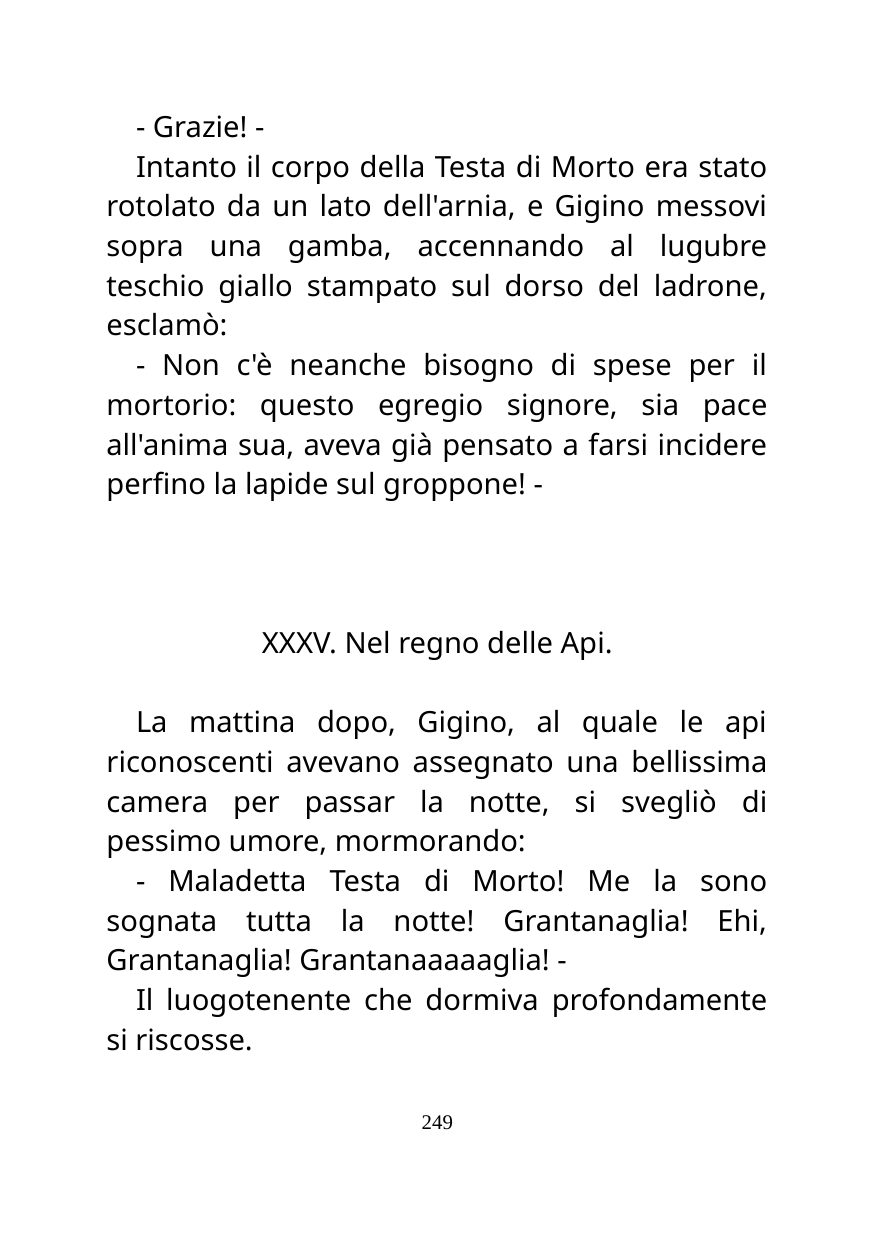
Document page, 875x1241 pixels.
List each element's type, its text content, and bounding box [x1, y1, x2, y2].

text XXXV. Nel regno delle Api. [106, 622, 768, 662]
text La mattina dopo, Gigino, al quale le api riconoscenti avevano assegnato una bellissima camera per passar la notte, si svegliò di pessimo umore, mormorando: [106, 702, 768, 860]
text - Non c'è neanche bisogno di spese per il mortorio: questo egregio signore, sia pace all'anima sua, aveva già pensato a farsi incidere perfino la lapide sul groppone! - [106, 344, 768, 503]
text - Maladetta Testa di Morto! Me la sono sognata tutta la notte! Grantanaglia! Ehi, Grantanaglia! Grantanaaaaaglia! - [106, 860, 768, 979]
text Il luogotenente che dormiva profondamente si riscosse. [106, 979, 768, 1059]
text - Grazie! - [106, 106, 768, 146]
text Intanto il corpo della Testa di Morto era stato rotolato da un lato dell'arnia, e Gigino messovi sopra una gamba, accennando al lugubre teschio giallo stampato sul dorso del ladrone, esclamò: [106, 146, 768, 344]
